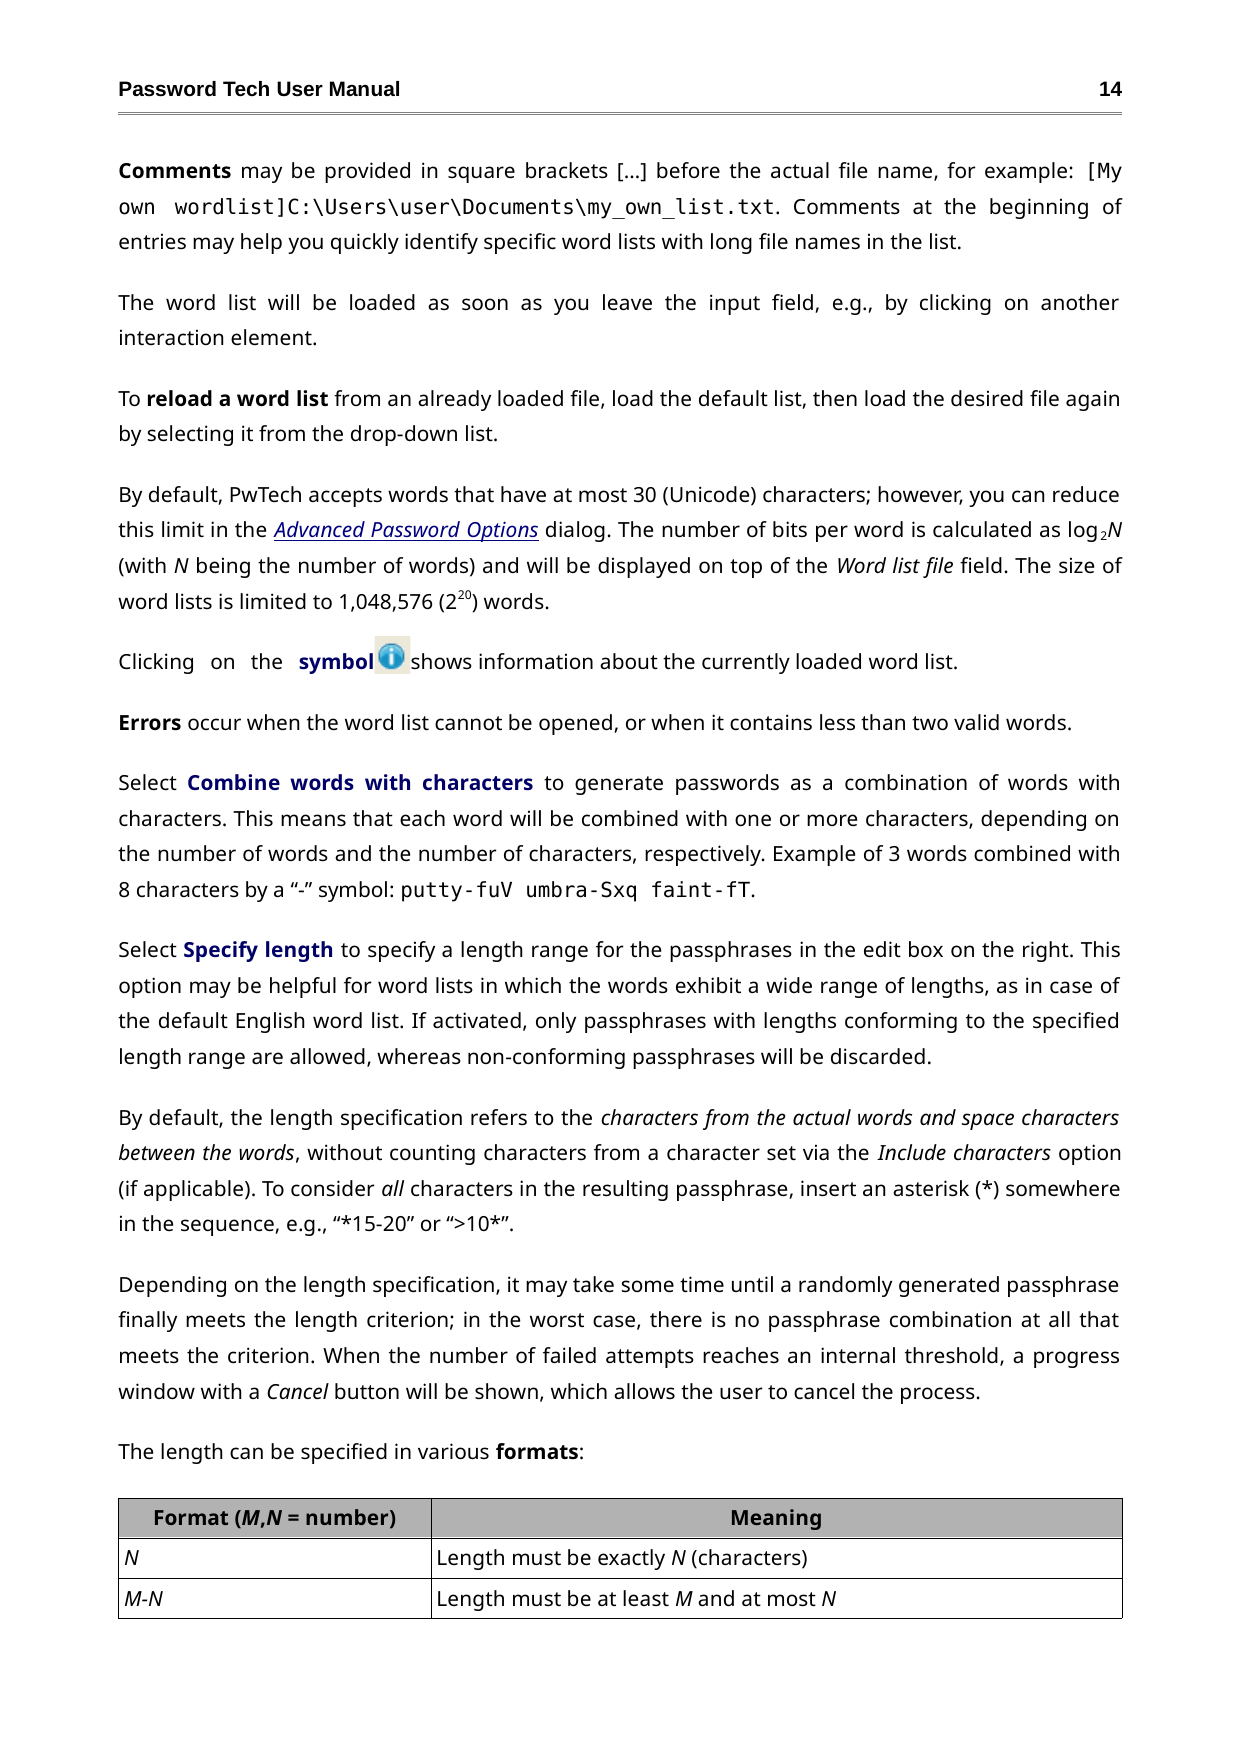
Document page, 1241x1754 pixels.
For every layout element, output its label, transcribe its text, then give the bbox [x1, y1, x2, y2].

text The word list will be loaded as soon as you leave the input field, e.g., by clicking on another interaction element. [118, 288, 1122, 352]
table_cell Length must be at least M and at most N [432, 1579, 1122, 1618]
text Comments may be provided in square brackets […] before the actual file name, for example: [My own wordlist]C:\Users\user\Documents\my_own_list.txt. Comments at the beginning of entries may help you quickly identify specific word lists with long file names in the list. [118, 156, 1122, 256]
table_cell N [119, 1539, 431, 1578]
table_header Meaning [432, 1499, 1122, 1537]
text The length can be specified in various formats: [118, 1437, 1122, 1466]
text By default, PwTech accepts words that have at most 30 (Unicode) characters; however, you can reduce this limit in the Advanced Password Options dialog. The number of bits per word is calculated as log2N (with N being the number of words) and will be displayed on top of the Word list file field. The size of word lists is limited to 1,048,576 (220) words. [118, 480, 1122, 615]
table_cell Length must be exactly N (characters) [432, 1539, 1122, 1578]
text Select Combine words with characters to generate passwords as a combination of words with characters. This means that each word will be combined with one or more characters, depending on the number of words and the number of characters, respectively. Example of 3 words combined with 8 characters by a “-” symbol: putty-fuV umbra-Sxq faint-fT. [118, 768, 1122, 903]
table_header Format (M,N = number) [119, 1499, 431, 1537]
text To reload a word list from an already loaded file, load the default list, then load the desired file again by selecting it from the drop-down list. [118, 384, 1122, 448]
picture [374, 636, 411, 674]
text Clicking on the symbol shows information about the currently loaded word list. [118, 647, 1122, 676]
text By default, the length specification refers to the characters from the actual words and space characters between the words, without counting characters from a character set via the Include characters option (if applicable). To consider all characters in the resulting passphrase, insert an asterisk (*) somewhere in the sequence, e.g., “*15-20” or “>10*”. [118, 1102, 1122, 1238]
text Select Specify length to specify a length range for the passphrases in the edit box on the right. This option may be helpful for word lists in which the words exhibit a wide range of lengths, as in case of the default English word list. If activated, only passphrases with lengths conforming to the specified length range are allowed, whereas non-conforming passphrases will be discarded. [118, 935, 1122, 1071]
text Errors occur when the word list cannot be opened, or when it contains less than two valid words. [118, 707, 1122, 736]
table_cell M-N [119, 1579, 431, 1618]
text Depending on the length specification, it may take some time until a randomly generated passphrase finally meets the length criterion; in the worst case, there is no passphrase combination at all that meets the criterion. When the number of failed attempts reaches an internal threshold, a progress window with a Cancel button will be shown, which allows the user to cancel the process. [118, 1270, 1122, 1405]
